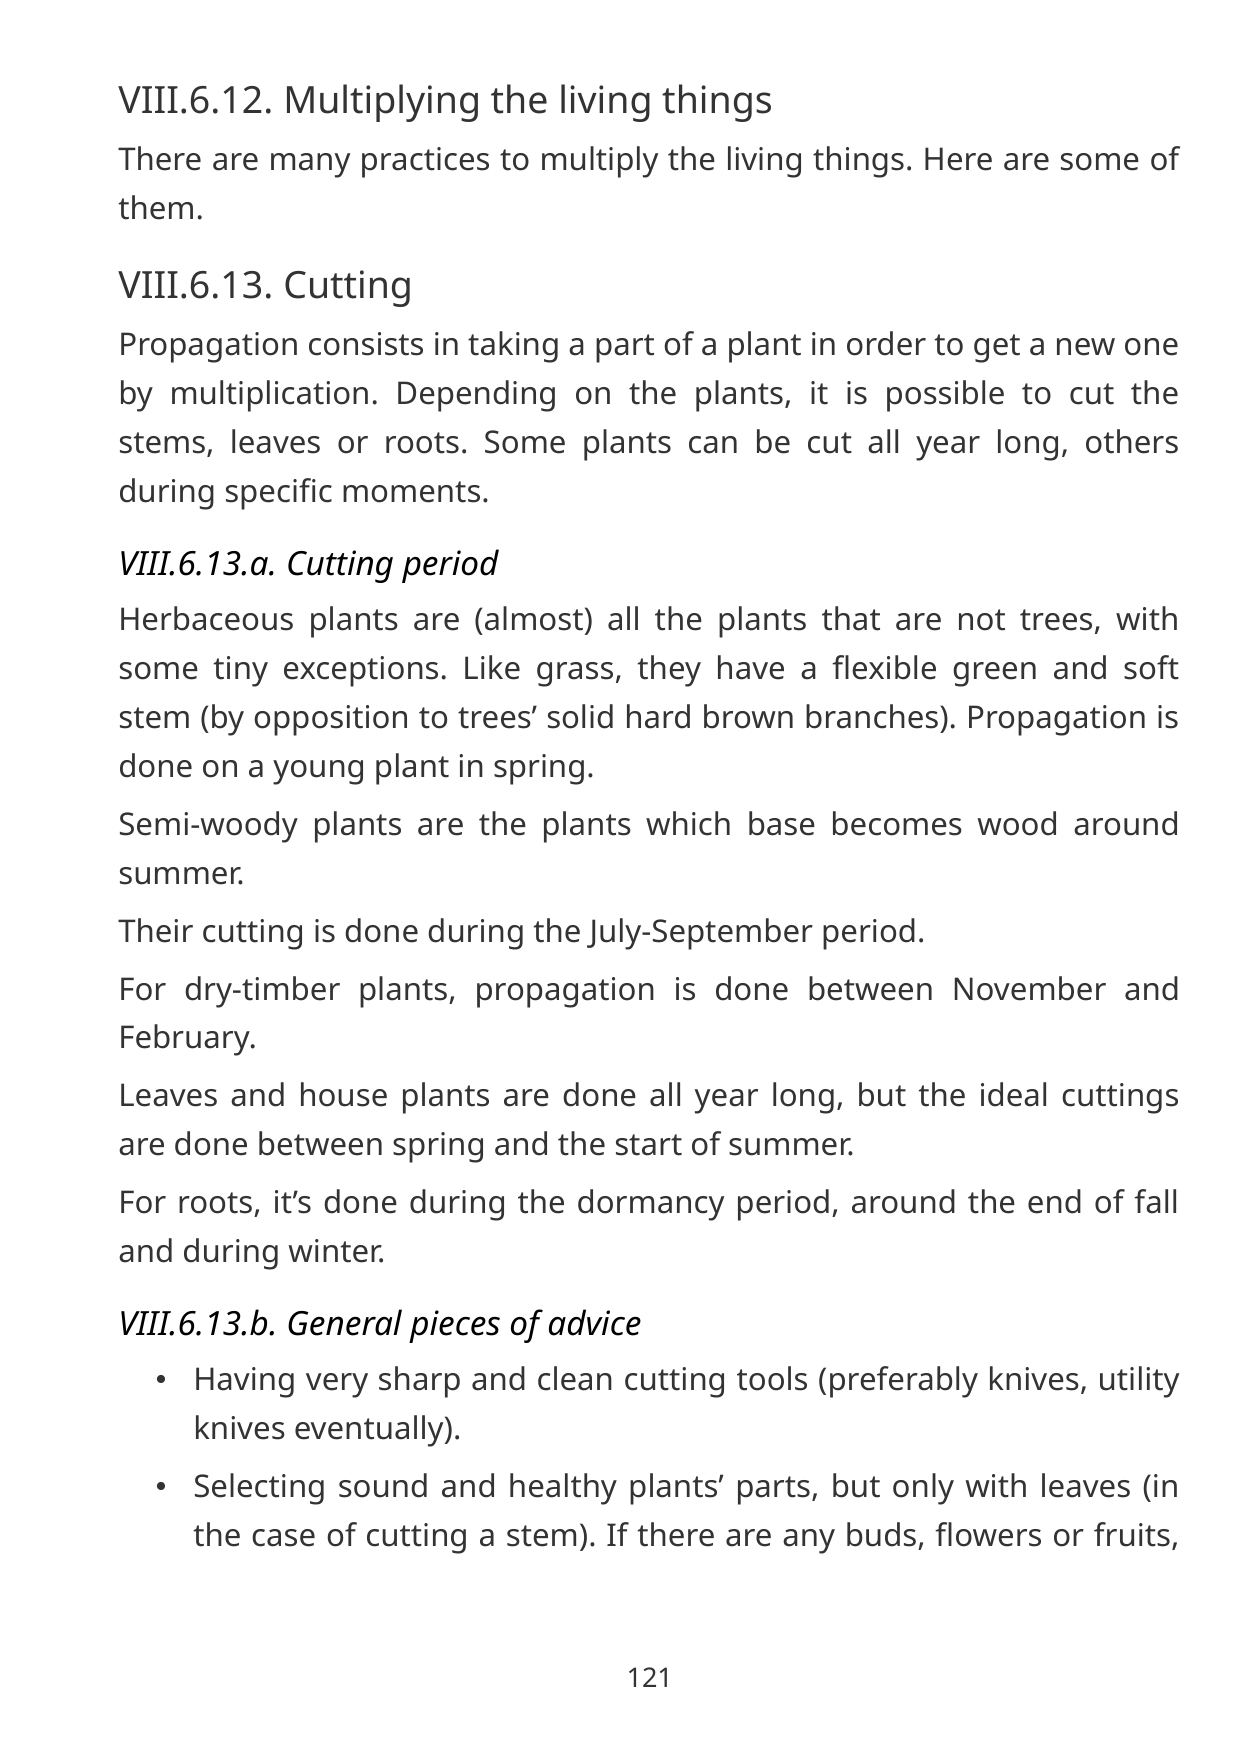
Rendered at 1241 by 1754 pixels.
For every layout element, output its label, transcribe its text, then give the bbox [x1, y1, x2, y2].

subtitle Multiplying the living things [118, 74, 1181, 125]
subtitle Cutting period [118, 539, 1181, 585]
text Semi-woody plants are the plants which base becomes wood around summer. [118, 802, 1181, 893]
text For dry-timber plants, propagation is done between November and February. [118, 966, 1181, 1058]
subtitle Cutting [118, 258, 1181, 309]
subtitle General pieces of advice [118, 1299, 1181, 1345]
text Herbaceous plants are (almost) all the plants that are not trees, with some tiny exceptions. Like grass, they have a flexible green and soft stem (by opposition to trees’ solid hard brown branches). Propagation is done on a young plant in spring. [118, 597, 1181, 787]
list Having very sharp and clean cutting tools (preferably knives, utility knives eventually). [156, 1357, 1181, 1449]
text Propagation consists in taking a part of a plant in order to get a new one by multiplication. Depending on the plants, it is possible to cut the stems, leaves or roots. Some plants can be cut all year long, others during specific moments. [118, 322, 1181, 512]
text Leaves and house plants are done all year long, but the ideal cuttings are done between spring and the start of summer. [118, 1073, 1181, 1165]
text Their cutting is done during the July-September period. [118, 909, 1181, 951]
list Selecting sound and healthy plants’ parts, but only with leaves (in the case of cutting a stem). If there are any buds, flowers or fruits, [156, 1464, 1181, 1556]
text There are many practices to multiply the living things. Here are some of them. [118, 137, 1181, 229]
text For roots, it’s done during the dormancy period, around the end of fall and during winter. [118, 1180, 1181, 1272]
